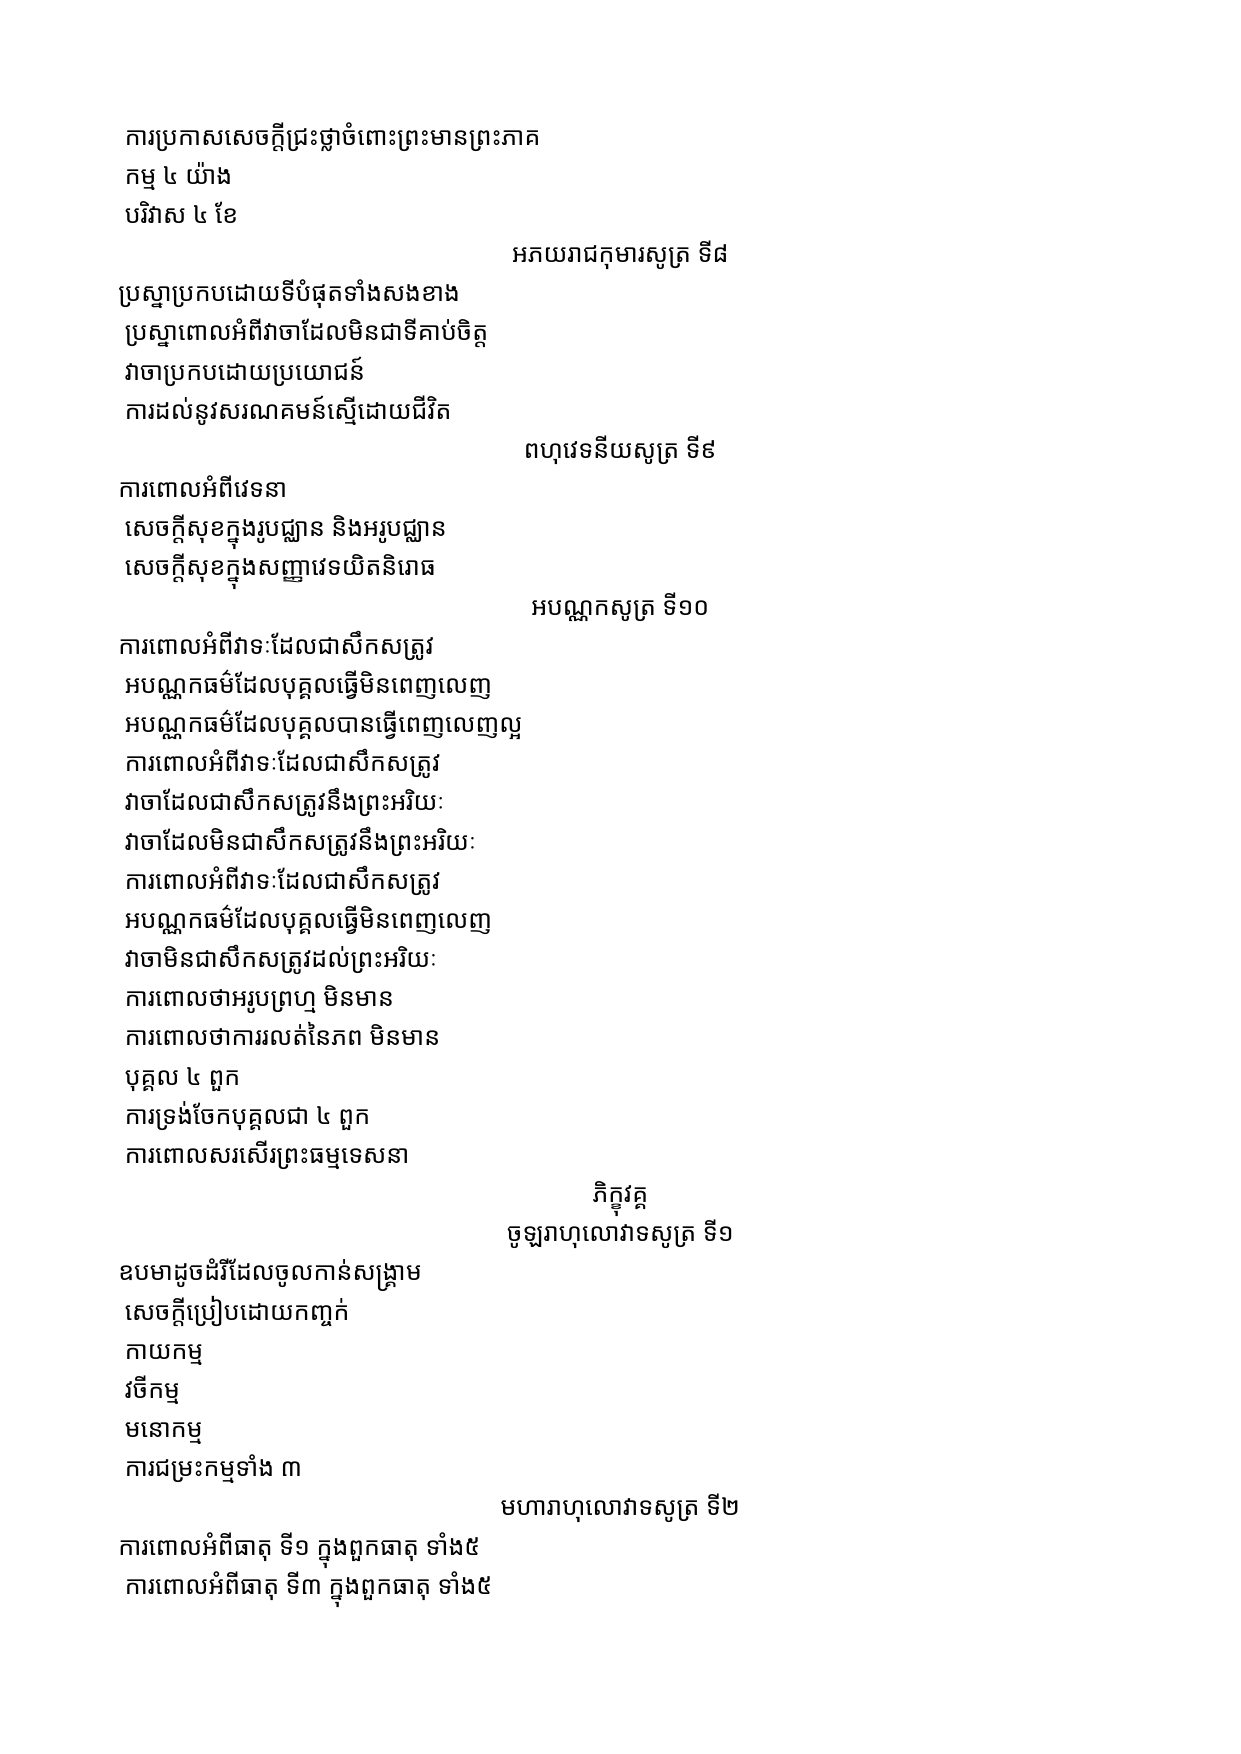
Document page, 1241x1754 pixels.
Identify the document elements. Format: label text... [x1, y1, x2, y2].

text ពហុវេទនីយសូត្រ ទី៩ [118, 431, 1122, 466]
text បុគ្គល ៤ ពួក [118, 1058, 1122, 1092]
text វាចាប្រកបដោយប្រយោជន៍ [118, 353, 1122, 387]
text វាចាដែលមិនជាសឹកសត្រូវនឹងព្រះអរិយៈ [118, 823, 1122, 857]
text ភិក្ខុវគ្គ [118, 1176, 1122, 1210]
text អបណ្ណកធម៌ដែលបុគ្គលធ្វើមិនពេញលេញ [118, 666, 1122, 701]
text ការពោលអំពីវេទនា [118, 471, 1122, 505]
text សេចក្តីសុខក្នុងរូបជ្ឈាន និងអរូបជ្ឈាន [118, 510, 1122, 544]
text មហារាហុលោវាទសូត្រ ទី២ [118, 1489, 1122, 1523]
text ការពោលថាការរលត់នៃភព មិនមាន [118, 1019, 1122, 1053]
text ការពោលអំពីវាទៈដែលជាសឹកសត្រូវ [118, 627, 1122, 661]
text អបណ្ណកធម៌ដែលបុគ្គលធ្វើមិនពេញលេញ [118, 901, 1122, 936]
text អបណ្ណកធម៌ដែលបុគ្គលបានធ្វើពេញលេញល្អ [118, 706, 1122, 740]
text ការដល់នូវសរណគមន៍ស្មើដោយជីវិត [118, 392, 1122, 426]
text បរិវាស ៤ ខែ [118, 196, 1122, 231]
text ការពោលសរសើរព្រះធម្មទេសនា [118, 1136, 1122, 1171]
text សេចក្តីប្រៀបដោយកញ្ចក់ [118, 1293, 1122, 1327]
text សេចក្តីសុខក្នុងសញ្ញាវេទយិតនិរោធ [118, 549, 1122, 583]
text វាចាដែលជាសឹកសត្រូវនឹងព្រះអរិយៈ [118, 784, 1122, 818]
text ឧបមាដូចដំរីដែលចូលកាន់សង្រ្គាម [118, 1254, 1122, 1288]
text ប្រស្នាពោលអំពីវាចាដែលមិនជាទីគាប់ចិត្ត [118, 314, 1122, 348]
text ការពោលអំពីធាតុ ទី៣ ក្នុងពួកធាតុ ទាំង៥ [118, 1567, 1122, 1601]
text ការប្រកាសសេចក្តីជ្រះថ្លាចំពោះព្រះមានព្រះភាគ [118, 118, 1122, 152]
text អបណ្ណកសូត្រ ទី១០ [118, 588, 1122, 622]
text មនោកម្ម [118, 1411, 1122, 1445]
text កម្ម ៤ យ៉ាង [118, 157, 1122, 191]
text កាយកម្ម [118, 1332, 1122, 1366]
text ការពោលថាអរូបព្រហ្ម មិនមាន [118, 980, 1122, 1014]
text ចូឡរាហុលោវាទសូត្រ ទី១ [118, 1215, 1122, 1249]
text វចីកម្ម [118, 1371, 1122, 1406]
text វាចាមិនជាសឹកសត្រូវដល់ព្រះអរិយៈ [118, 941, 1122, 975]
text ការពោលអំពីធាតុ ទី១ ក្នុងពួកធាតុ ទាំង៥ [118, 1528, 1122, 1562]
text ការជម្រះកម្មទាំង ៣ [118, 1450, 1122, 1484]
text ការពោលអំពីវាទៈដែលជាសឹកសត្រូវ [118, 862, 1122, 896]
text ការទ្រង់ចែកបុគ្គលជា ៤ ពួក [118, 1097, 1122, 1131]
text ការពោលអំពីវាទៈដែលជាសឹកសត្រូវ [118, 745, 1122, 779]
text ប្រស្នាប្រកបដោយទីបំផុតទាំងសងខាង [118, 275, 1122, 309]
text អភយរាជកុមារសូត្រ ទី៨ [118, 236, 1122, 270]
